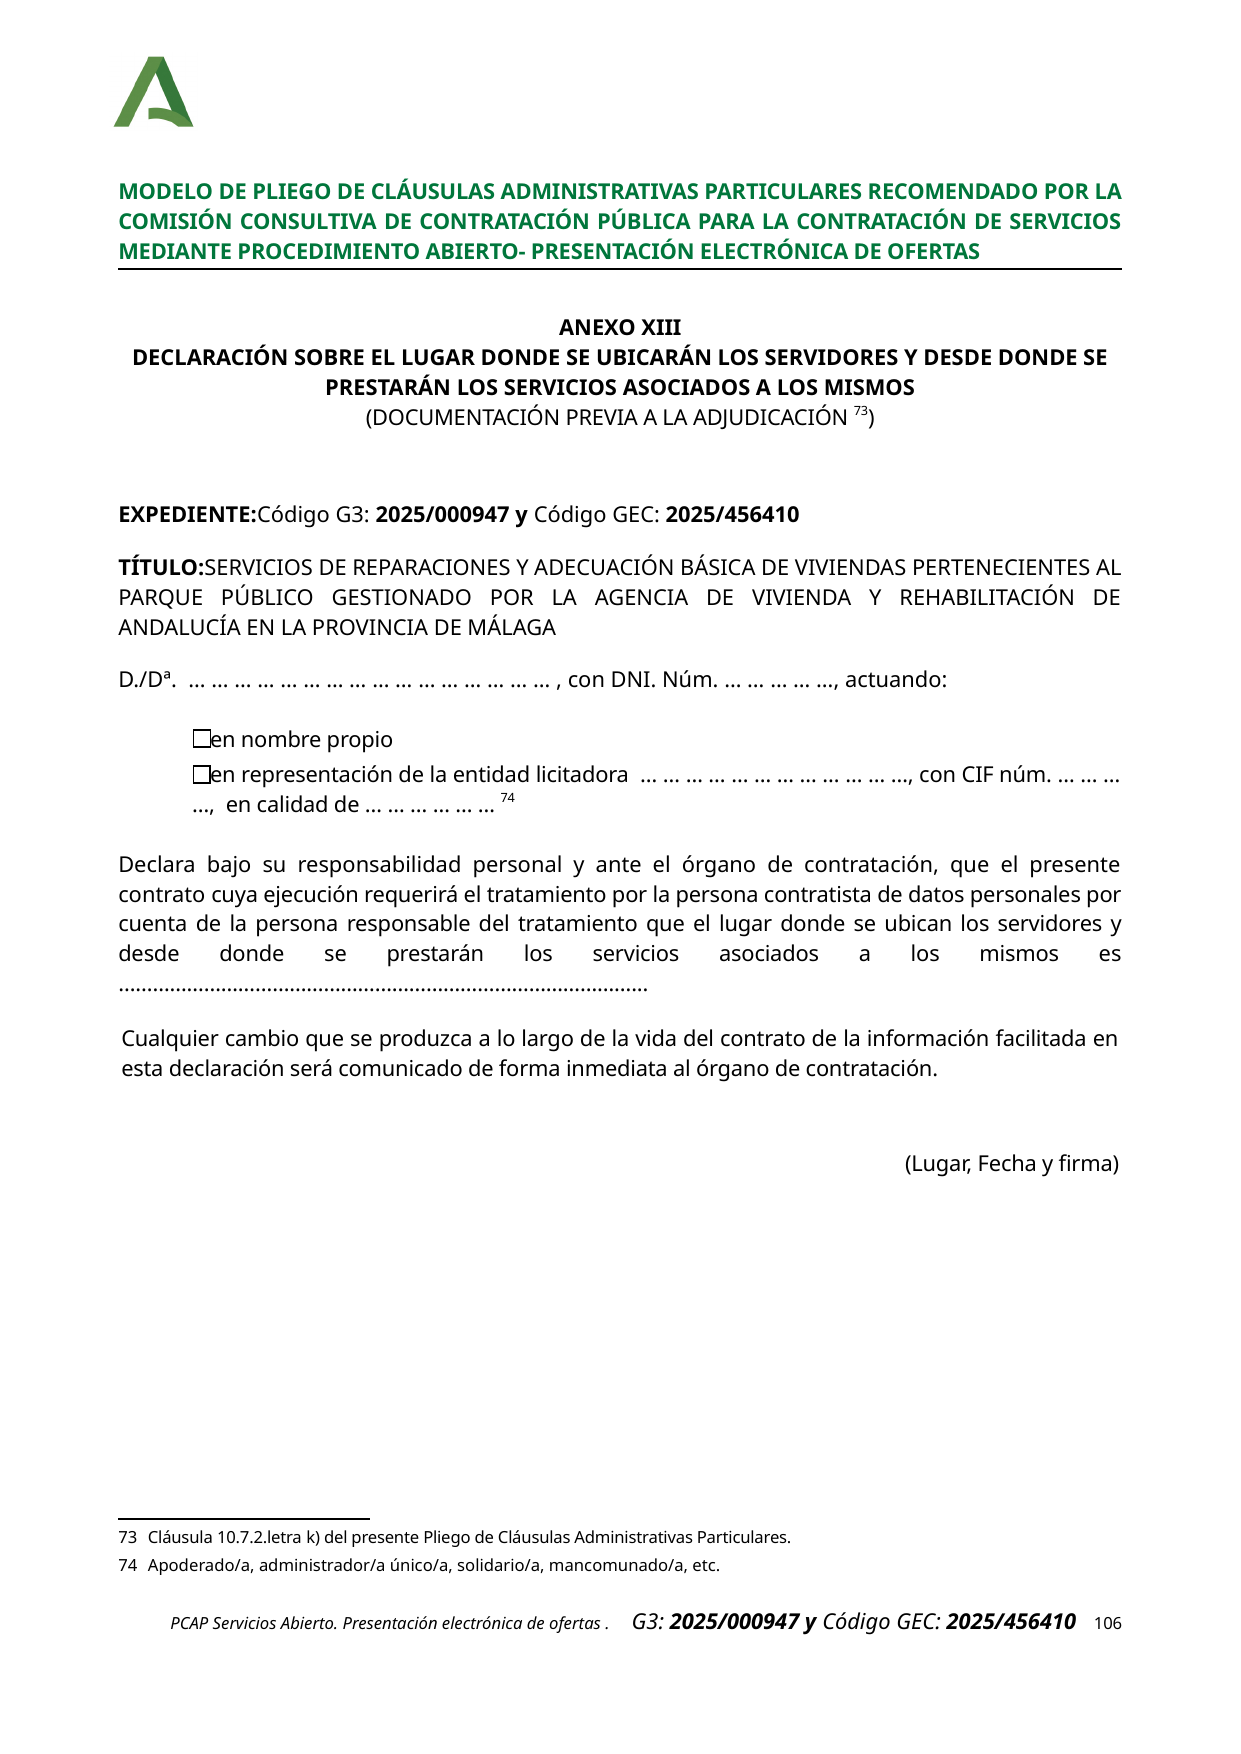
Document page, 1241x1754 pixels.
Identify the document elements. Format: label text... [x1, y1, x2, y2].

text ANEXO XIII [118, 312, 1122, 342]
text EXPEDIENTE:Código G3: 2025/000947 y Código GEC: 2025/456410 [118, 499, 1122, 529]
picture [109, 52, 198, 131]
text TÍTULO:SERVICIOS DE REPARACIONES Y ADECUACIÓN BÁSICA DE VIVIENDAS PERTENECIENTES AL PARQUE PÚBLICO GESTIONADO POR LA AGENCIA DE VIVIENDA Y REHABILITACIÓN DE ANDALUCÍA EN LA PROVINCIA DE MÁLAGA [118, 552, 1122, 641]
text Cualquier cambio que se produzca a lo largo de la vida del contrato de la información facilitada en esta declaración será comunicado de forma inmediata al órgano de contratación. [118, 1023, 1122, 1083]
text en representación de la entidad licitadora … … … … … … … … … … … …, con CIF núm. … … … …, en calidad de … … … … … … [192, 759, 1122, 819]
text MODELO DE PLIEGO DE CLÁUSULAS ADMINISTRATIVAS PARTICULARES RECOMENDADO POR LA COMISIÓN CONSULTIVA DE CONTRATACIÓN PÚBLICA PARA LA CONTRATACIÓN DE SERVICIOS MEDIANTE PROCEDIMIENTO ABIERTO- PRESENTACIÓN ELECTRÓNICA DE OFERTAS [118, 176, 1122, 268]
text D./Dª. … … … … … … … … … … … … … … … … , con DNI. Núm. … … … … …, actuando: [118, 664, 1122, 694]
text en nombre propio [192, 724, 1122, 753]
text Cláusula 10.7.2.letra k) del presente Pliego de Cláusulas Administrativas Particulares. [118, 1525, 1122, 1548]
text (Lugar, Fecha y firma) [118, 1146, 1122, 1178]
text Apoderado/a, administrador/a único/a, solidario/a, mancomunado/a, etc. [118, 1554, 1122, 1577]
text Declara bajo su responsabilidad personal y ante el órgano de contratación, que el presente contrato cuya ejecución requerirá el tratamiento por la persona contratista de datos personales por cuenta de la persona responsable del tratamiento que el lugar donde se ubican los servidores y desde donde se prestarán los servicios asociados a los mismos es ………………………………………………………………………………... [118, 849, 1122, 998]
text DECLARACIÓN SOBRE EL LUGAR DONDE SE UBICARÁN LOS SERVIDORES Y DESDE DONDE SE PRESTARÁN LOS SERVICIOS ASOCIADOS A LOS MISMOS [118, 342, 1122, 402]
text (DOCUMENTACIÓN PREVIA A LA ADJUDICACIÓN ) [118, 402, 1122, 431]
